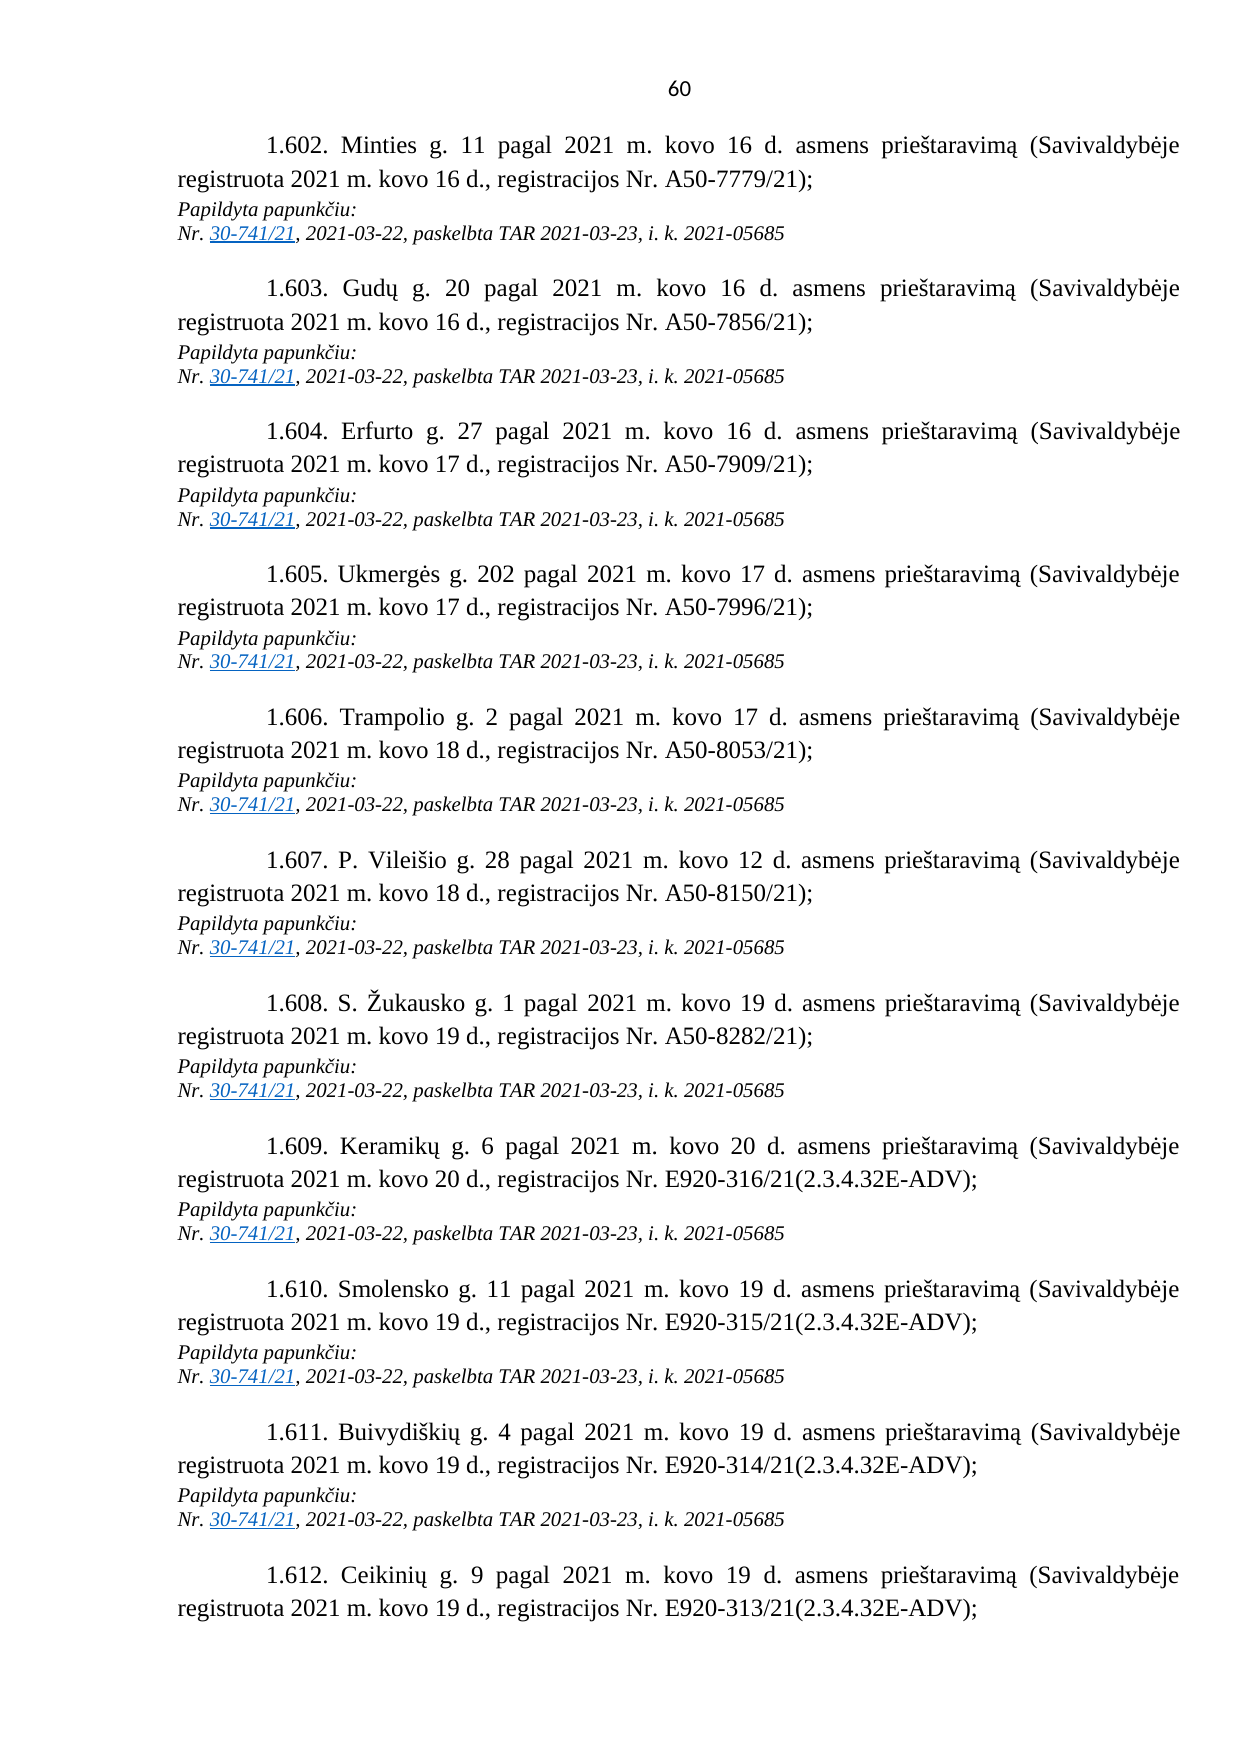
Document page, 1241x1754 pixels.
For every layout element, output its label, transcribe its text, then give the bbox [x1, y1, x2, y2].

text 1.607. P. Vileišio g. 28 pagal 2021 m. kovo 12 d. asmens prieštaravimą (Savivaldybėje registruota 2021 m. kovo 18 d., registracijos Nr. A50-8150/21); [177, 845, 1181, 907]
text Papildyta papunkčiu: [177, 1054, 1181, 1078]
text Papildyta papunkčiu: [177, 1197, 1181, 1221]
text Papildyta papunkčiu: [177, 768, 1181, 792]
text Papildyta papunkčiu: [177, 1483, 1181, 1507]
text Papildyta papunkčiu: [177, 911, 1181, 935]
text Papildyta papunkčiu: [177, 339, 1181, 364]
text Nr. 30-741/21, 2021-03-22, paskelbta TAR 2021-03-23, i. k. 2021-05685 [177, 221, 1181, 245]
text 1.603. Gudų g. 20 pagal 2021 m. kovo 16 d. asmens prieštaravimą (Savivaldybėje registruota 2021 m. kovo 16 d., registracijos Nr. A50-7856/21); [177, 273, 1181, 335]
text Nr. 30-741/21, 2021-03-22, paskelbta TAR 2021-03-23, i. k. 2021-05685 [177, 507, 1181, 531]
text Papildyta papunkčiu: [177, 197, 1181, 221]
text 1.606. Trampolio g. 2 pagal 2021 m. kovo 17 d. asmens prieštaravimą (Savivaldybėje registruota 2021 m. kovo 18 d., registracijos Nr. A50-8053/21); [177, 702, 1181, 764]
text Nr. 30-741/21, 2021-03-22, paskelbta TAR 2021-03-23, i. k. 2021-05685 [177, 935, 1181, 959]
text 1.602. Minties g. 11 pagal 2021 m. kovo 16 d. asmens prieštaravimą (Savivaldybėje registruota 2021 m. kovo 16 d., registracijos Nr. A50-7779/21); [177, 131, 1181, 192]
text Nr. 30-741/21, 2021-03-22, paskelbta TAR 2021-03-23, i. k. 2021-05685 [177, 1364, 1181, 1388]
text Papildyta papunkčiu: [177, 482, 1181, 507]
text Nr. 30-741/21, 2021-03-22, paskelbta TAR 2021-03-23, i. k. 2021-05685 [177, 1221, 1181, 1245]
text Papildyta papunkčiu: [177, 1340, 1181, 1364]
text 1.610. Smolensko g. 11 pagal 2021 m. kovo 19 d. asmens prieštaravimą (Savivaldybėje registruota 2021 m. kovo 19 d., registracijos Nr. E920-315/21(2.3.4.32E-ADV); [177, 1274, 1181, 1336]
text Nr. 30-741/21, 2021-03-22, paskelbta TAR 2021-03-23, i. k. 2021-05685 [177, 1078, 1181, 1102]
text Papildyta papunkčiu: [177, 625, 1181, 649]
text Nr. 30-741/21, 2021-03-22, paskelbta TAR 2021-03-23, i. k. 2021-05685 [177, 364, 1181, 388]
text Nr. 30-741/21, 2021-03-22, paskelbta TAR 2021-03-23, i. k. 2021-05685 [177, 1507, 1181, 1531]
text 1.604. Erfurto g. 27 pagal 2021 m. kovo 16 d. asmens prieštaravimą (Savivaldybėje registruota 2021 m. kovo 17 d., registracijos Nr. A50-7909/21); [177, 416, 1181, 478]
text 1.608. S. Žukausko g. 1 pagal 2021 m. kovo 19 d. asmens prieštaravimą (Savivaldybėje registruota 2021 m. kovo 19 d., registracijos Nr. A50-8282/21); [177, 988, 1181, 1050]
text 1.609. Keramikų g. 6 pagal 2021 m. kovo 20 d. asmens prieštaravimą (Savivaldybėje registruota 2021 m. kovo 20 d., registracijos Nr. E920-316/21(2.3.4.32E-ADV); [177, 1131, 1181, 1193]
text 1.611. Buivydiškių g. 4 pagal 2021 m. kovo 19 d. asmens prieštaravimą (Savivaldybėje registruota 2021 m. kovo 19 d., registracijos Nr. E920-314/21(2.3.4.32E-ADV); [177, 1417, 1181, 1479]
text Nr. 30-741/21, 2021-03-22, paskelbta TAR 2021-03-23, i. k. 2021-05685 [177, 792, 1181, 816]
text Nr. 30-741/21, 2021-03-22, paskelbta TAR 2021-03-23, i. k. 2021-05685 [177, 649, 1181, 673]
text 1.605. Ukmergės g. 202 pagal 2021 m. kovo 17 d. asmens prieštaravimą (Savivaldybėje registruota 2021 m. kovo 17 d., registracijos Nr. A50-7996/21); [177, 559, 1181, 621]
text 1.612. Ceikinių g. 9 pagal 2021 m. kovo 19 d. asmens prieštaravimą (Savivaldybėje registruota 2021 m. kovo 19 d., registracijos Nr. E920-313/21(2.3.4.32E-ADV); [177, 1560, 1181, 1622]
